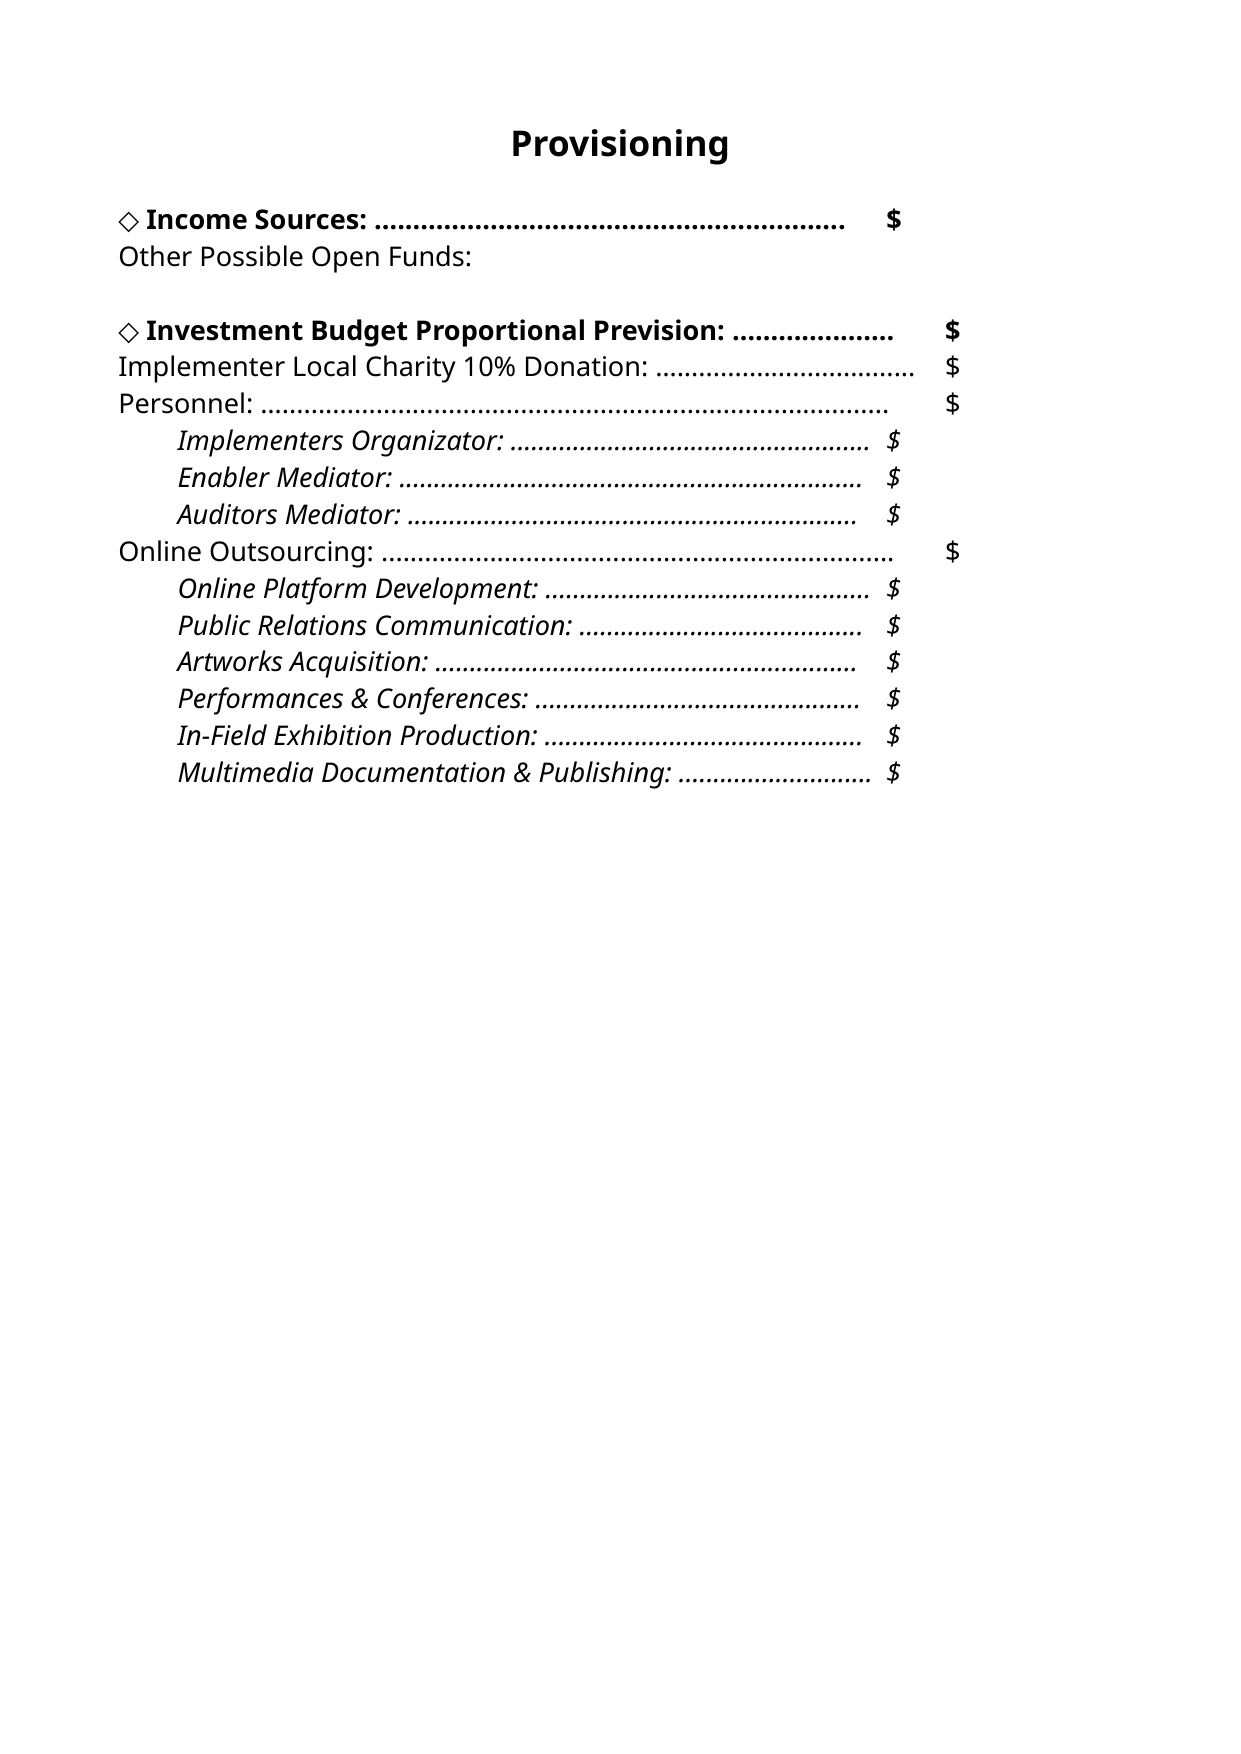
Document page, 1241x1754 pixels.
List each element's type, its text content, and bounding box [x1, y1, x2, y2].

text Artworks Acquisition: ............................................................. $ [118, 643, 1122, 680]
text Auditors Mediator: ................................................................. $ [118, 495, 1122, 532]
text ◇ Income Sources: ….......................................................... $ [118, 200, 1122, 237]
text Implementer Local Charity 10% Donation: …................................. $ [118, 348, 1122, 385]
text Provisioning [118, 118, 1122, 166]
text Performances & Conferences: ............................................... $ [118, 680, 1122, 717]
text Multimedia Documentation & Publishing: …......................... $ [118, 753, 1122, 790]
text Online Platform Development: …............................................ $ [118, 569, 1122, 606]
text Enabler Mediator: ................................................................... $ [118, 458, 1122, 495]
text Implementers Organizator: .................................................... $ [118, 422, 1122, 458]
text ◇ Investment Budget Proportional Prevision: ….................. $ [118, 311, 1122, 348]
text Personnel: ….................................................................................... $ [118, 385, 1122, 422]
text Public Relations Communication: …...................................... $ [118, 606, 1122, 643]
text In-Field Exhibition Production: .............................................. $ [118, 717, 1122, 753]
text Online Outsourcing: ....................................................................... $ [118, 532, 1122, 569]
text Other Possible Open Funds: [118, 237, 1122, 274]
